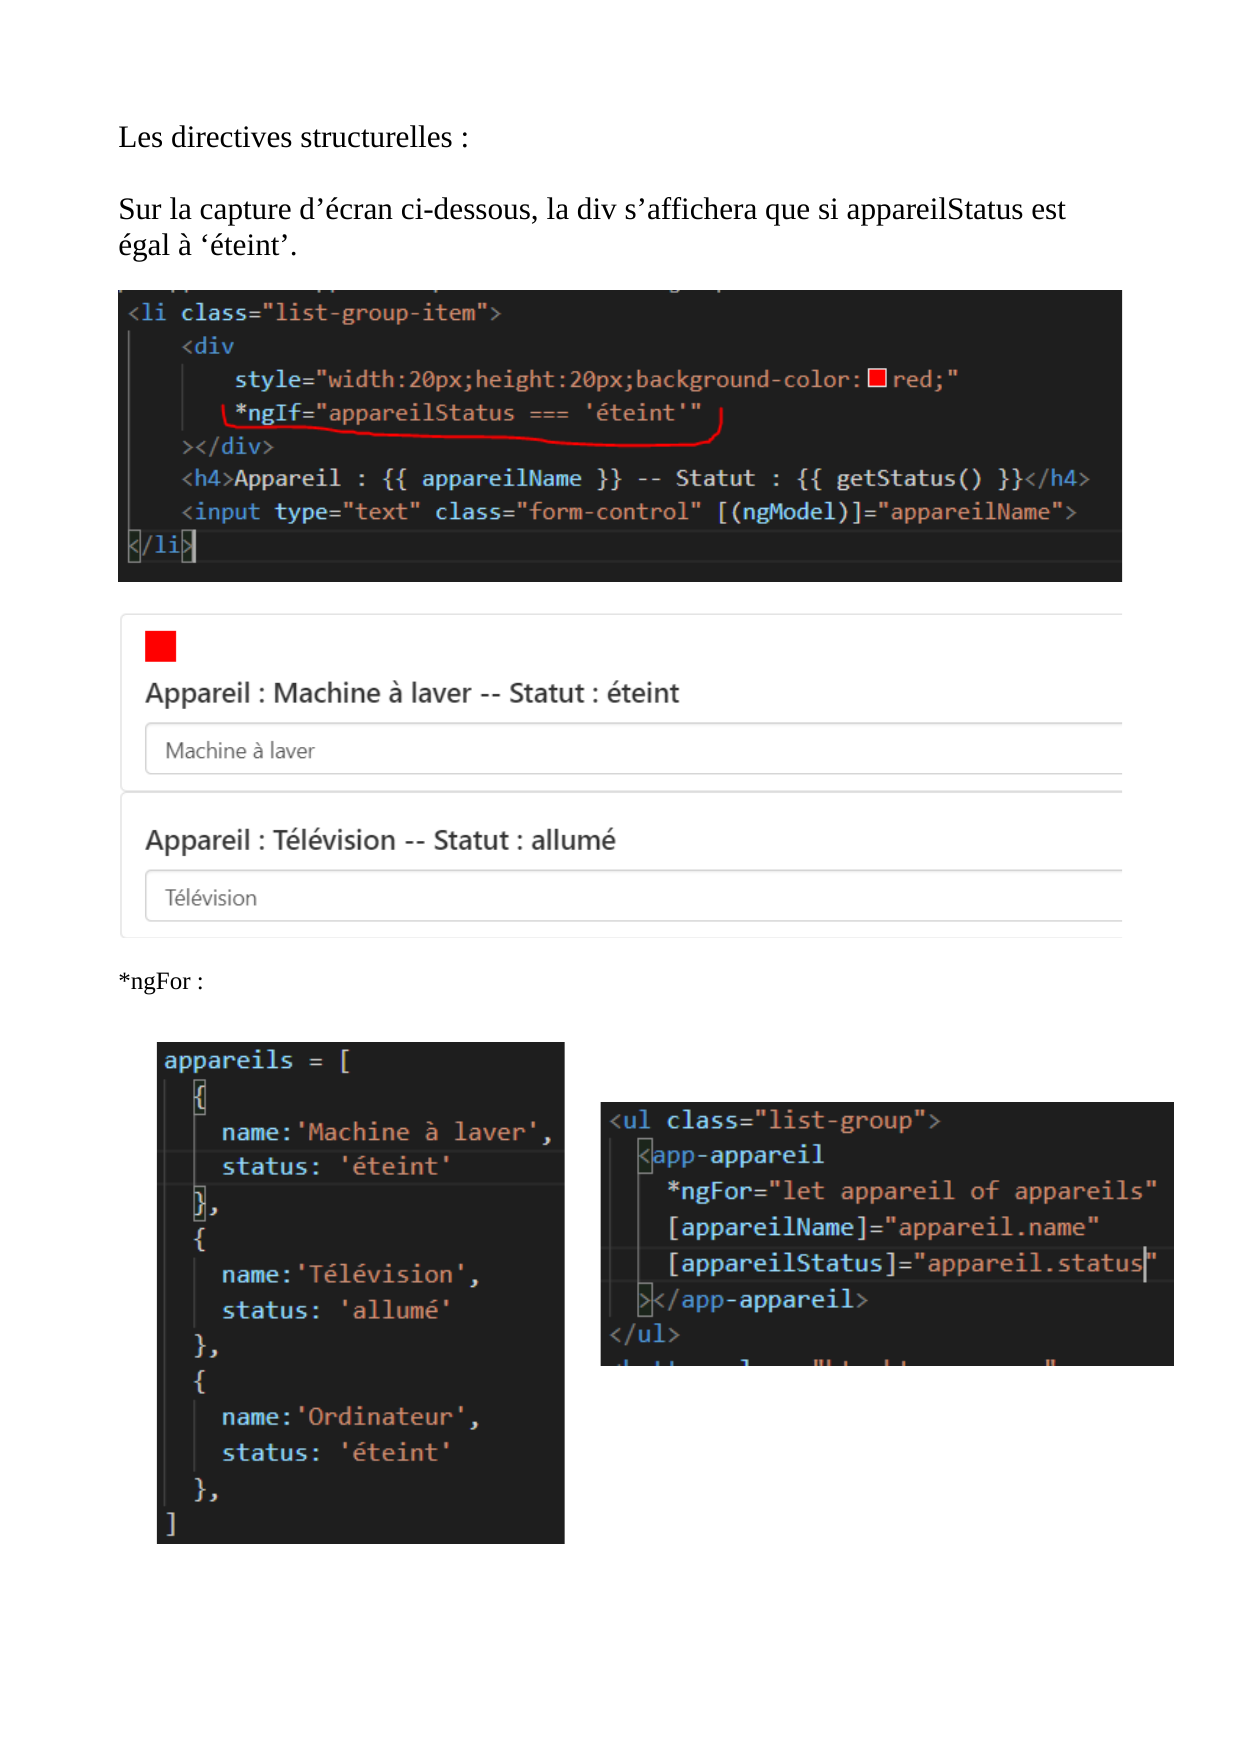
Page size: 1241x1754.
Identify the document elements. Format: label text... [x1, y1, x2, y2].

picture [118, 290, 1123, 582]
picture [600, 1102, 1174, 1366]
text Sur la capture d’écran ci-dessous, la div s’affichera que si appareilStatus est égal à ‘éteint’. [118, 190, 1122, 262]
picture [118, 610, 1123, 938]
text Les directives structurelles : [118, 118, 1122, 154]
picture [156, 1042, 565, 1544]
text *ngFor : [118, 966, 1122, 995]
